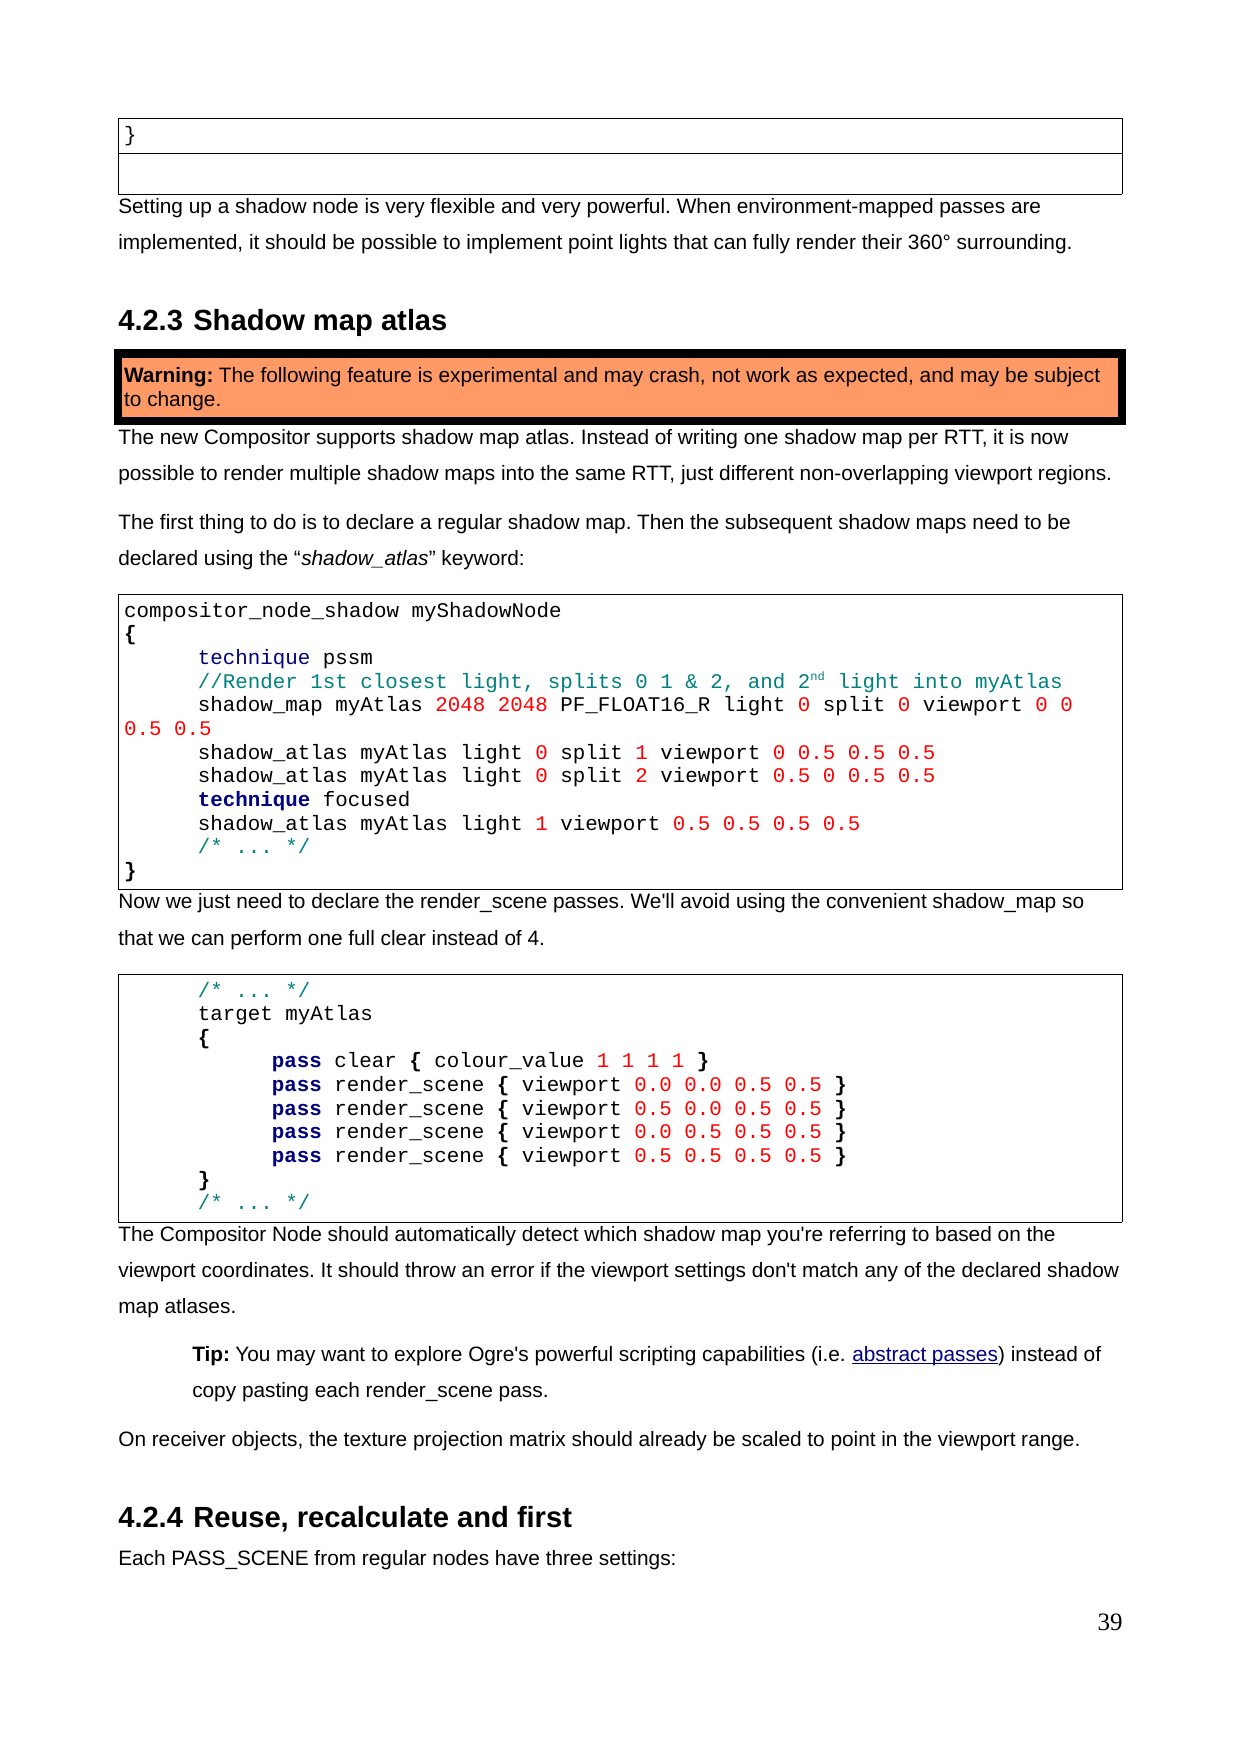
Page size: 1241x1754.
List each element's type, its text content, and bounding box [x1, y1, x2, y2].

table_header compositor_node_shadow myShadowNode { technique pssm //Render 1st closest light, splits 0 1 & 2, and 2nd light into myAtlas shadow_map myAtlas 2048 2048 PF_FLOAT16_R light 0 split 0 viewport 0 0 0.5 0.5 shadow_atlas myAtlas light 0 split 1 viewport 0 0.5 0.5 0.5 shadow_atlas myAtlas light 0 split 2 viewport 0.5 0 0.5 0.5 technique focused shadow_atlas myAtlas light 1 viewport 0.5 0.5 0.5 0.5 /* ... */ } [119, 595, 1122, 889]
table_cell [119, 154, 1122, 194]
text Now we just need to declare the render_scene passes. We'll avoid using the convenient shadow_map so that we can perform one full clear instead of 4. [118, 890, 1122, 949]
text Setting up a shadow node is very flexible and very powerful. When environment-mapped passes are implemented, it should be possible to implement point lights that can fully render their 360° surrounding. [118, 195, 1122, 254]
text The first thing to do is to declare a regular shadow map. Then the subsequent shadow maps need to be declared using the “shadow_atlas” keyword: [118, 509, 1122, 569]
text On receiver objects, the texture projection matrix should already be scaled to point in the viewport range. [118, 1427, 1122, 1451]
table_header Warning: The following feature is experimental and may crash, not work as expected, and may be subject to change. [122, 358, 1118, 417]
subtitle Shadow map atlas [118, 303, 1122, 337]
table_header /* ... */ target myAtlas { pass clear { colour_value 1 1 1 1 } pass render_scene { viewport 0.0 0.0 0.5 0.5 } pass render_scene { viewport 0.5 0.0 0.5 0.5 } pass render_scene { viewport 0.0 0.5 0.5 0.5 } pass render_scene { viewport 0.5 0.5 0.5 0.5 } } /* ... */ [119, 975, 1122, 1222]
text The Compositor Node should automatically detect which shadow map you're referring to based on the viewport coordinates. It should throw an error if the viewport settings don't match any of the declared shadow map atlases. [118, 1223, 1122, 1318]
text Each PASS_SCENE from regular nodes have three settings: [118, 1546, 1122, 1570]
subtitle Reuse, recalculate and first [118, 1500, 1122, 1533]
text The new Compositor supports shadow map atlas. Instead of writing one shadow map per RTT, it is now possible to render multiple shadow maps into the same RTT, just different non-overlapping viewport regions. [118, 425, 1122, 485]
table_header } [119, 119, 1122, 153]
text Tip: You may want to explore Ogre's powerful scripting capabilities (i.e. abstract passes) instead of copy pasting each render_scene pass. [118, 1342, 1122, 1402]
